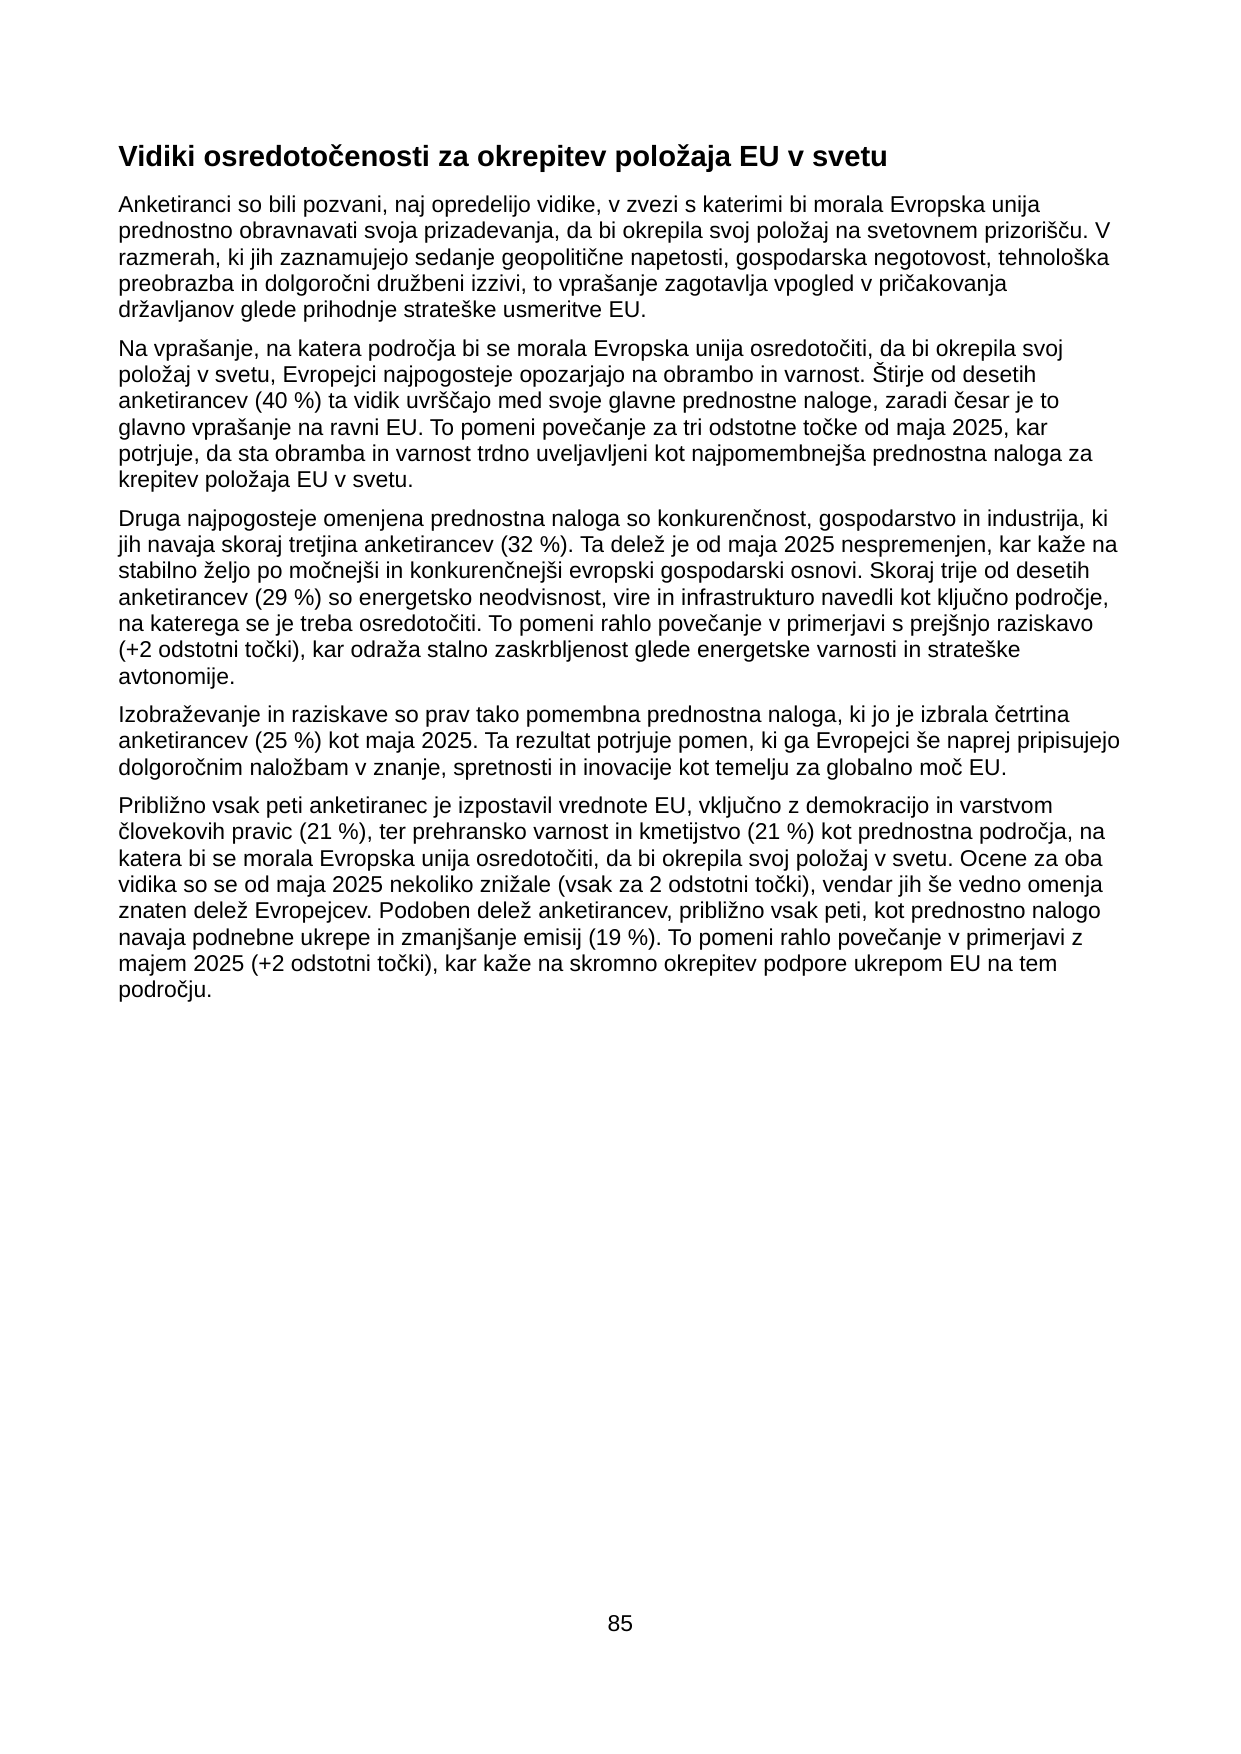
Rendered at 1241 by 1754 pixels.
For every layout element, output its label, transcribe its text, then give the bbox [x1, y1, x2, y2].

text Anketiranci so bili pozvani, naj opredelijo vidike, v zvezi s katerimi bi morala Evropska unija prednostno obravnavati svoja prizadevanja, da bi okrepila svoj položaj na svetovnem prizorišču. V razmerah, ki jih zaznamujejo sedanje geopolitične napetosti, gospodarska negotovost, tehnološka preobrazba in dolgoročni družbeni izzivi, to vprašanje zagotavlja vpogled v pričakovanja državljanov glede prihodnje strateške usmeritve EU. [118, 191, 1122, 323]
subtitle Vidiki osredotočenosti za okrepitev položaja EU v svetu [118, 139, 1122, 172]
text Približno vsak peti anketiranec je izpostavil vrednote EU, vključno z demokracijo in varstvom človekovih pravic (21 %), ter prehransko varnost in kmetijstvo (21 %) kot prednostna področja, na katera bi se morala Evropska unija osredotočiti, da bi okrepila svoj položaj v svetu. Ocene za oba vidika so se od maja 2025 nekoliko znižale (vsak za 2 odstotni točki), vendar jih še vedno omenja znaten delež Evropejcev. Podoben delež anketirancev, približno vsak peti, kot prednostno nalogo navaja podnebne ukrepe in zmanjšanje emisij (19 %). To pomeni rahlo povečanje v primerjavi z majem 2025 (+2 odstotni točki), kar kaže na skromno okrepitev podpore ukrepom EU na tem področju. [118, 792, 1122, 1003]
text Druga najpogosteje omenjena prednostna naloga so konkurenčnost, gospodarstvo in industrija, ki jih navaja skoraj tretjina anketirancev (32 %). Ta delež je od maja 2025 nespremenjen, kar kaže na stabilno željo po močnejši in konkurenčnejši evropski gospodarski osnovi. Skoraj trije od desetih anketirancev (29 %) so energetsko neodvisnost, vire in infrastrukturo navedli kot ključno področje, na katerega se je treba osredotočiti. To pomeni rahlo povečanje v primerjavi s prejšnjo raziskavo (+2 odstotni točki), kar odraža stalno zaskrbljenost glede energetske varnosti in strateške avtonomije. [118, 504, 1122, 689]
text Izobraževanje in raziskave so prav tako pomembna prednostna naloga, ki jo je izbrala četrtina anketirancev (25 %) kot maja 2025. Ta rezultat potrjuje pomen, ki ga Evropejci še naprej pripisujejo dolgoročnim naložbam v znanje, spretnosti in inovacije kot temelju za globalno moč EU. [118, 701, 1122, 780]
text Na vprašanje, na katera področja bi se morala Evropska unija osredotočiti, da bi okrepila svoj položaj v svetu, Evropejci najpogosteje opozarjajo na obrambo in varnost. Štirje od desetih anketirancev (40 %) ta vidik uvrščajo med svoje glavne prednostne naloge, zaradi česar je to glavno vprašanje na ravni EU. To pomeni povečanje za tri odstotne točke od maja 2025, kar potrjuje, da sta obramba in varnost trdno uveljavljeni kot najpomembnejša prednostna naloga za krepitev položaja EU v svetu. [118, 334, 1122, 493]
